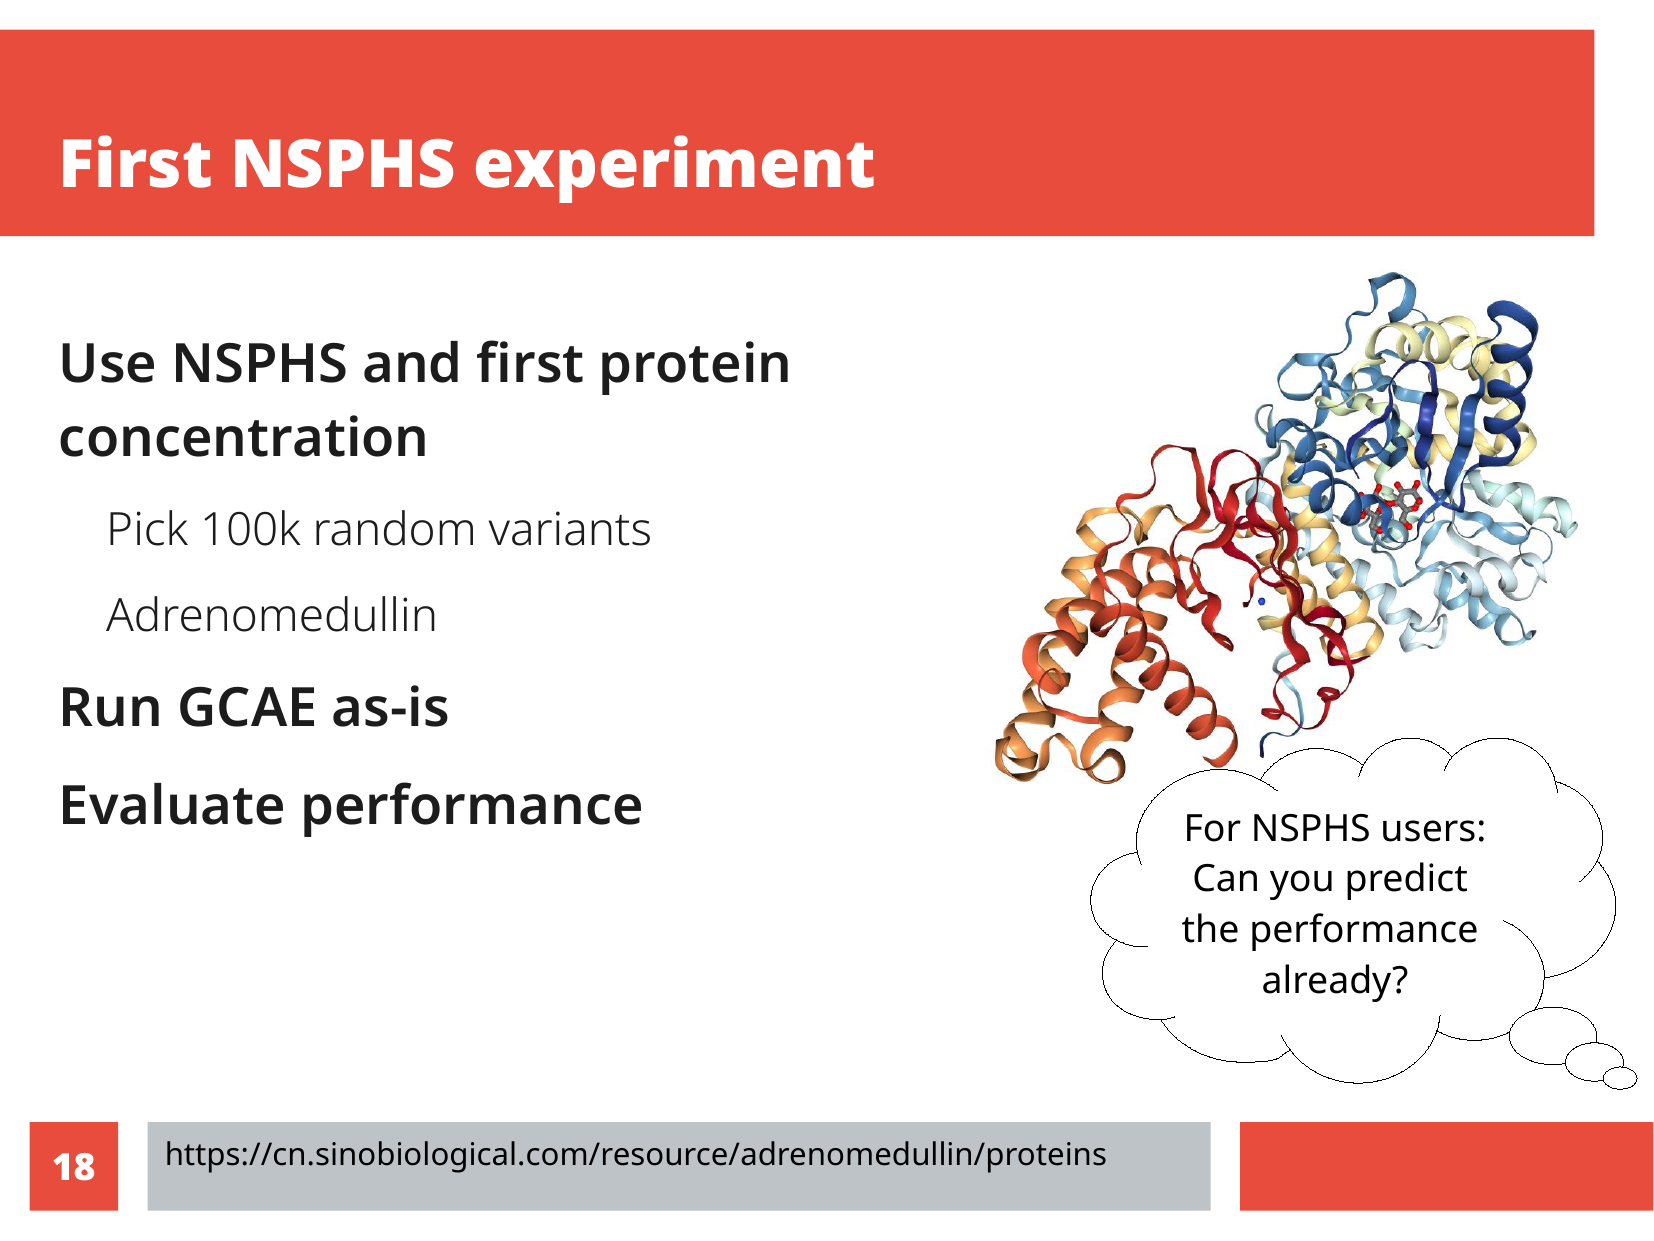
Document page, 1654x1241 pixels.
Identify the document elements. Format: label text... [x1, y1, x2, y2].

text_box For NSPHS users: Can you predict the performance already? [1090, 738, 1638, 1090]
list Use NSPHS and first protein concentration Pick 100k random variants Adrenomedullin Run GCAE as-is Evaluate performance [59, 324, 1066, 1093]
title First NSPHS experiment [59, 59, 1595, 207]
text_box https://cn.sinobiological.com/resource/adrenomedullin/proteins [150, 1125, 1201, 1201]
picture [949, 269, 1591, 796]
